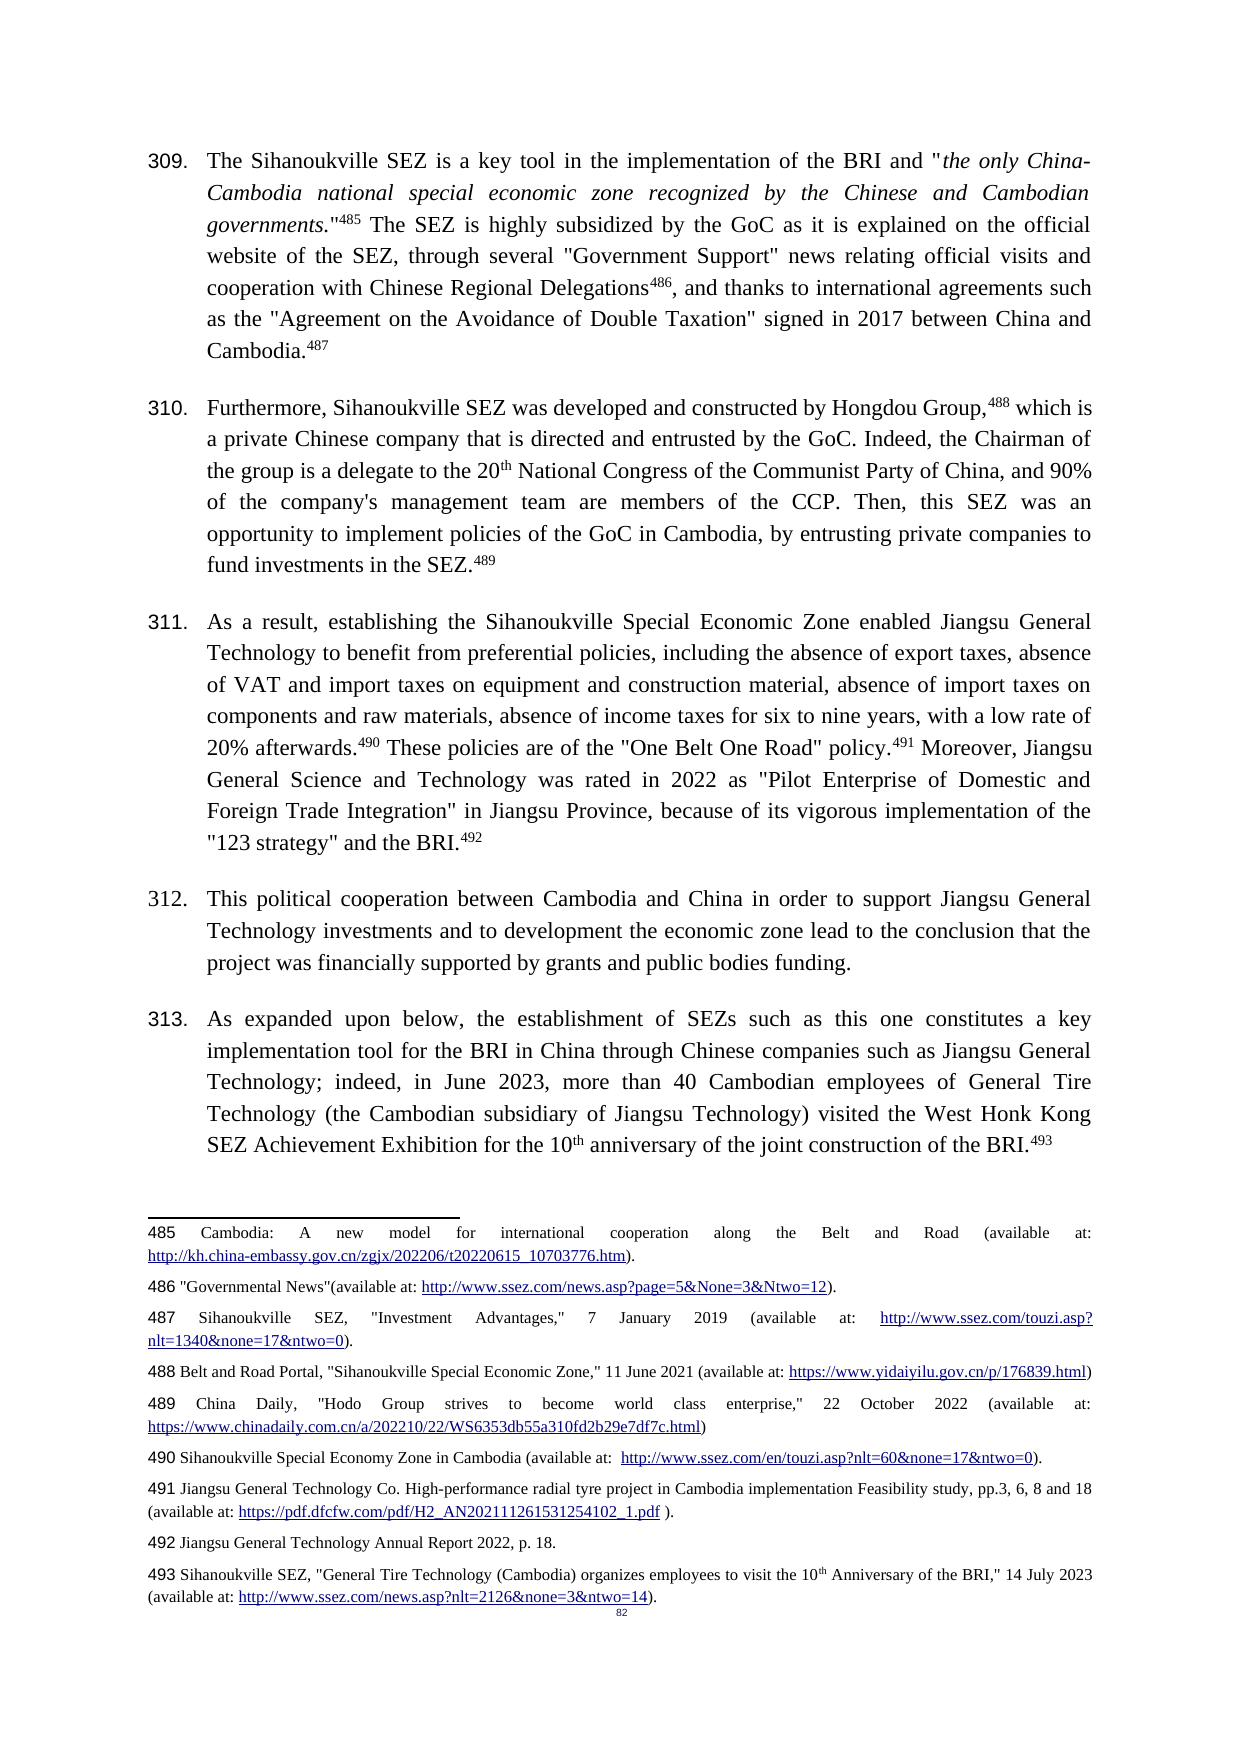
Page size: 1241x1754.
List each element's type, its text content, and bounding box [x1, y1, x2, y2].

list China Daily, "Hodo Group strives to become world class enterprise," 22 October 2022 (available at: https://www.chinadaily.com.cn/a/202210/22/WS6353db55a310fd2b29e7df7c.html) [148, 1393, 1093, 1436]
list Cambodia: A new model for international cooperation along the Belt and Road (available at: http://kh.china-embassy.gov.cn/zgjx/202206/t20220615_10703776.htm). [148, 1223, 1093, 1265]
list Sihanoukville SEZ, "Investment Advantages," 7 January 2019 (available at: http://www.ssez.com/touzi.asp?nlt=1340&none=17&ntwo=0). [148, 1308, 1093, 1350]
list Sihanoukville SEZ, "General Tire Technology (Cambodia) organizes employees to visit the 10th Anniversary of the BRI," 14 July 2023 (available at: http://www.ssez.com/news.asp?nlt=2126&none=3&ntwo=14). [148, 1564, 1093, 1606]
list Jiangsu General Technology Annual Report 2022, p. 18. [148, 1533, 1093, 1552]
list As expanded upon below, the establishment of SEZs such as this one constitutes a key implementation tool for the BRI in China through Chinese companies such as Jiangsu General Technology; indeed, in June 2023, more than 40 Cambodian employees of General Tire Technology (the Cambodian subsidiary of Jiangsu Technology) visited the West Honk Kong SEZ Achievement Exhibition for the 10th anniversary of the joint construction of the BRI. [148, 1005, 1093, 1158]
list Furthermore, Sihanoukville SEZ was developed and constructed by Hongdou Group, which is a private Chinese company that is directed and entrusted by the GoC. Indeed, the Chairman of the group is a delegate to the 20th National Congress of the Communist Party of China, and 90% of the company's management team are members of the CCP. Then, this SEZ was an opportunity to implement policies of the GoC in Cambodia, by entrusting private companies to fund investments in the SEZ. [148, 393, 1093, 578]
list "Governmental News"(available at: http://www.ssez.com/news.asp?page=5&None=3&Ntwo=12). [148, 1277, 1093, 1296]
list The Sihanoukville SEZ is a key tool in the implementation of the BRI and "the only China-Cambodia national special economic zone recognized by the Chinese and Cambodian governments." The SEZ is highly subsidized by the GoC as it is explained on the official website of the SEZ, through several "Government Support" news relating official visits and cooperation with Chinese Regional Delegations, and thanks to international agreements such as the "Agreement on the Avoidance of Double Taxation" signed in 2017 between China and Cambodia. [148, 148, 1093, 363]
list Jiangsu General Technology Co. High-performance radial tyre project in Cambodia implementation Feasibility study, pp.3, 6, 8 and 18 (available at: https://pdf.dfcfw.com/pdf/H2_AN202111261531254102_1.pdf ). [148, 1479, 1093, 1521]
list This political cooperation between Cambodia and China in order to support Jiangsu General Technology investments and to development the economic zone lead to the conclusion that the project was financially supported by grants and public bodies funding. [148, 885, 1093, 975]
list Sihanoukville Special Economy Zone in Cambodia (available at: http://www.ssez.com/en/touzi.asp?nlt=60&none=17&ntwo=0). [148, 1448, 1093, 1467]
list As a result, establishing the Sihanoukville Special Economic Zone enabled Jiangsu General Technology to benefit from preferential policies, including the absence of export taxes, absence of VAT and import taxes on equipment and construction material, absence of import taxes on components and raw materials, absence of income taxes for six to nine years, with a low rate of 20% afterwards. These policies are of the "One Belt One Road" policy. Moreover, Jiangsu General Science and Technology was rated in 2022 as "Pilot Enterprise of Domestic and Foreign Trade Integration" in Jiangsu Province, because of its vigorous implementation of the "123 strategy" and the BRI. [148, 608, 1093, 855]
list Belt and Road Portal, "Sihanoukville Special Economic Zone," 11 June 2021 (available at: https://www.yidaiyilu.gov.cn/p/176839.html) [148, 1362, 1093, 1381]
